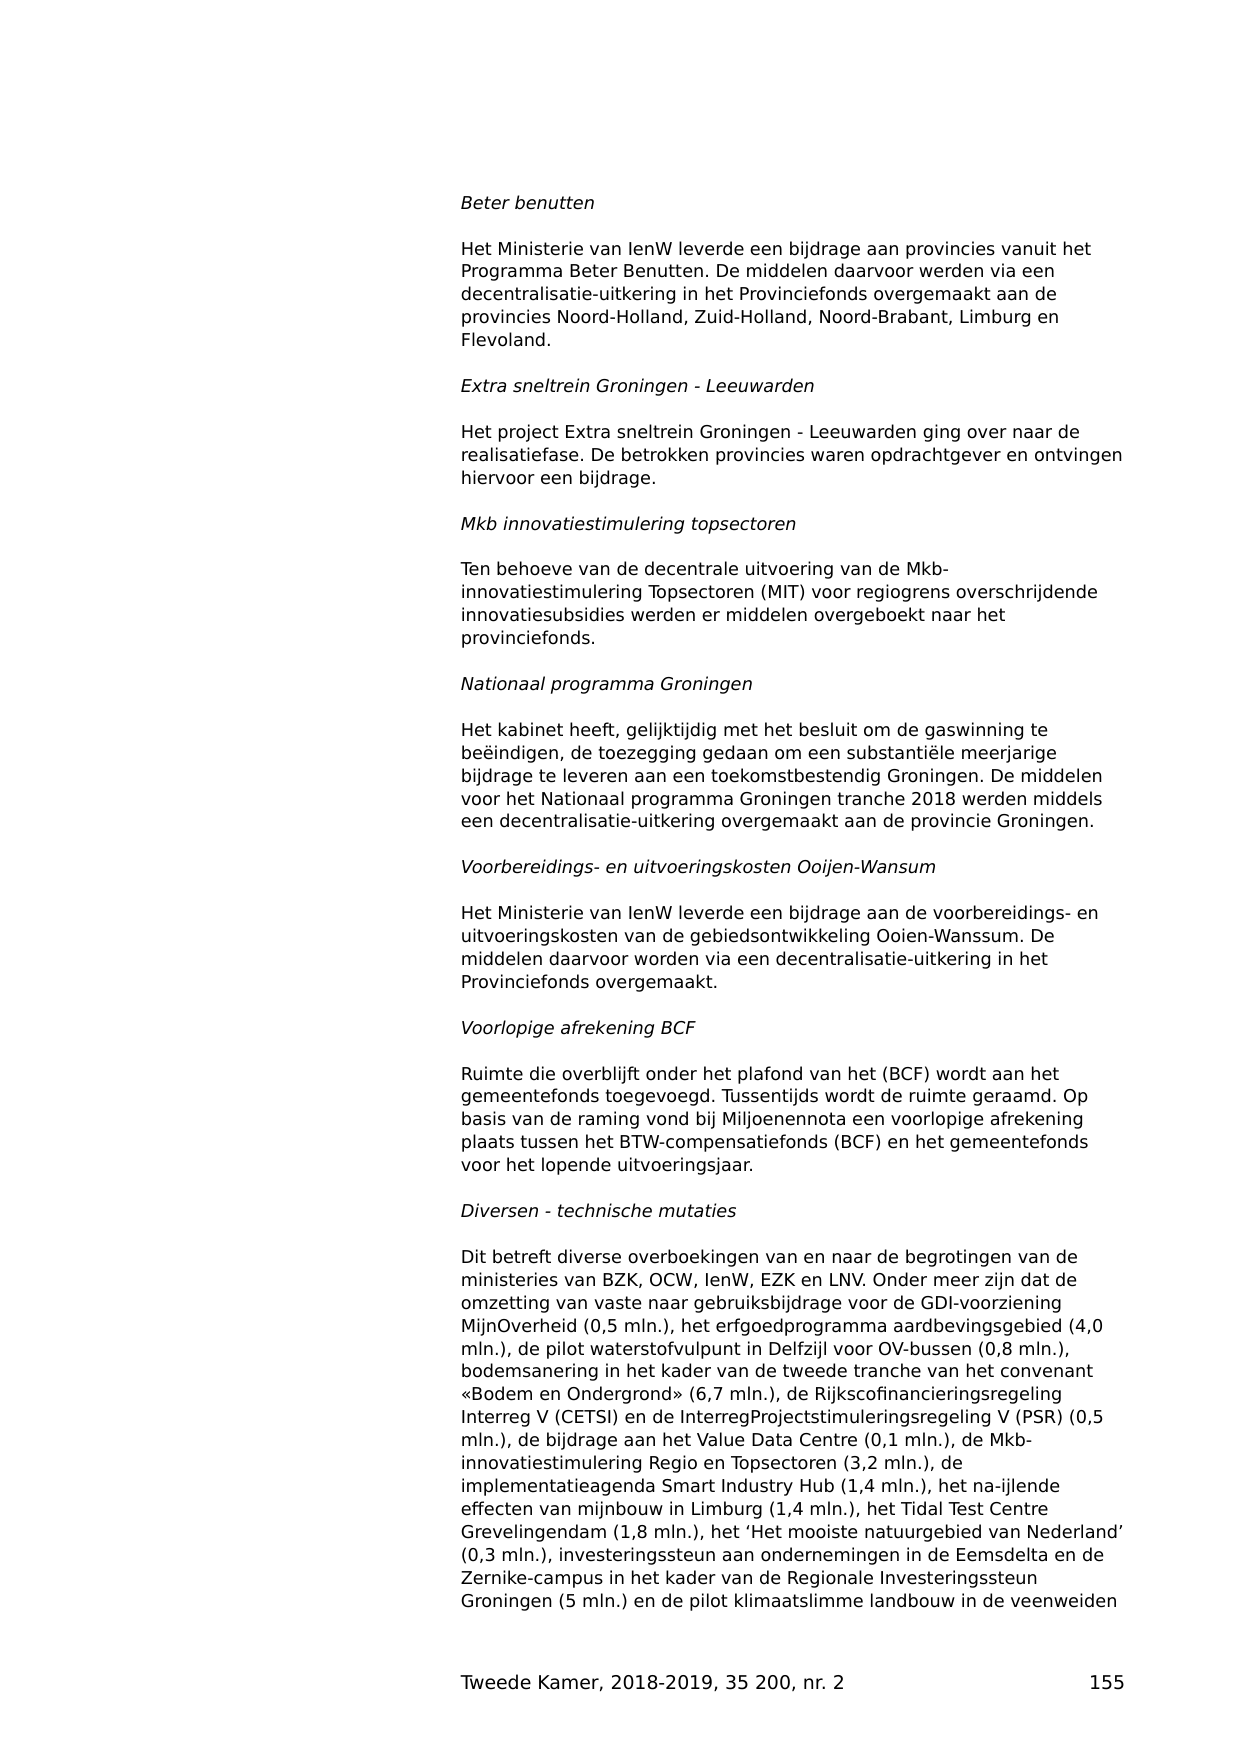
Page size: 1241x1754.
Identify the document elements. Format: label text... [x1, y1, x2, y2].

text Ruimte die overblijft onder het plafond van het (BCF) wordt aan het gemeentefonds toegevoegd. Tussentijds wordt de ruimte geraamd. Op basis van de raming vond bij Miljoenennota een voorlopige afrekening plaats tussen het BTW-compensatiefonds (BCF) en het gemeentefonds voor het lopende uitvoeringsjaar. [461, 1062, 1125, 1176]
text Beter benutten [461, 191, 1125, 214]
text Mkb innovatiestimulering topsectoren [461, 512, 1125, 534]
text Het project Extra sneltrein Groningen - Leeuwarden ging over naar de realisatiefase. De betrokken provincies waren opdrachtgever en ontvingen hiervoor een bijdrage. [461, 420, 1125, 489]
text Het Ministerie van IenW leverde een bijdrage aan de voorbereidings- en uitvoeringskosten van de gebiedsontwikkeling Ooien-Wanssum. De middelen daarvoor worden via een decentralisatie-uitkering in het Provinciefonds overgemaakt. [461, 901, 1125, 993]
text Nationaal programma Groningen [461, 672, 1125, 695]
text Diversen - technische mutaties [461, 1199, 1125, 1222]
text Dit betreft diverse overboekingen van en naar de begrotingen van de ministeries van BZK, OCW, IenW, EZK en LNV. Onder meer zijn dat de omzetting van vaste naar gebruiksbijdrage voor de GDI-voorziening MijnOverheid (0,5 mln.), het erfgoedprogramma aardbevingsgebied (4,0 mln.), de pilot waterstofvulpunt in Delfzijl voor OV-bussen (0,8 mln.), bodemsanering in het kader van de tweede tranche van het convenant «Bodem en Ondergrond» (6,7 mln.), de Rijkscofinancieringsregeling Interreg V (CETSI) en de InterregProjectstimuleringsregeling V (PSR) (0,5 mln.), de bijdrage aan het Value Data Centre (0,1 mln.), de Mkb-innovatiestimulering Regio en Topsectoren (3,2 mln.), de implementatieagenda Smart Industry Hub (1,4 mln.), het na-ijlende effecten van mijnbouw in Limburg (1,4 mln.), het Tidal Test Centre Grevelingendam (1,8 mln.), het ‘Het mooiste natuurgebied van Nederland’ (0,3 mln.), investeringssteun aan ondernemingen in de Eemsdelta en de Zernike-campus in het kader van de Regionale Investeringssteun Groningen (5 mln.) en de pilot klimaatslimme landbouw in de veenweiden [461, 1245, 1125, 1612]
text Het Ministerie van IenW leverde een bijdrage aan provincies vanuit het Programma Beter Benutten. De middelen daarvoor werden via een decentralisatie-uitkering in het Provinciefonds overgemaakt aan de provincies Noord-Holland, Zuid-Holland, Noord-Brabant, Limburg en Flevoland. [461, 237, 1125, 351]
text Voorlopige afrekening BCF [461, 1016, 1125, 1039]
text Extra sneltrein Groningen - Leeuwarden [461, 374, 1125, 397]
text Ten behoeve van de decentrale uitvoering van de Mkb-innovatiestimulering Topsectoren (MIT) voor regiogrens overschrijdende innovatiesubsidies werden er middelen overgeboekt naar het provinciefonds. [461, 557, 1125, 649]
text Voorbereidings- en uitvoeringskosten Ooijen-Wansum [461, 855, 1125, 878]
text Het kabinet heeft, gelijktijdig met het besluit om de gaswinning te beëindigen, de toezegging gedaan om een substantiële meerjarige bijdrage te leveren aan een toekomstbestendig Groningen. De middelen voor het Nationaal programma Groningen tranche 2018 werden middels een decentralisatie-uitkering overgemaakt aan de provincie Groningen. [461, 718, 1125, 832]
